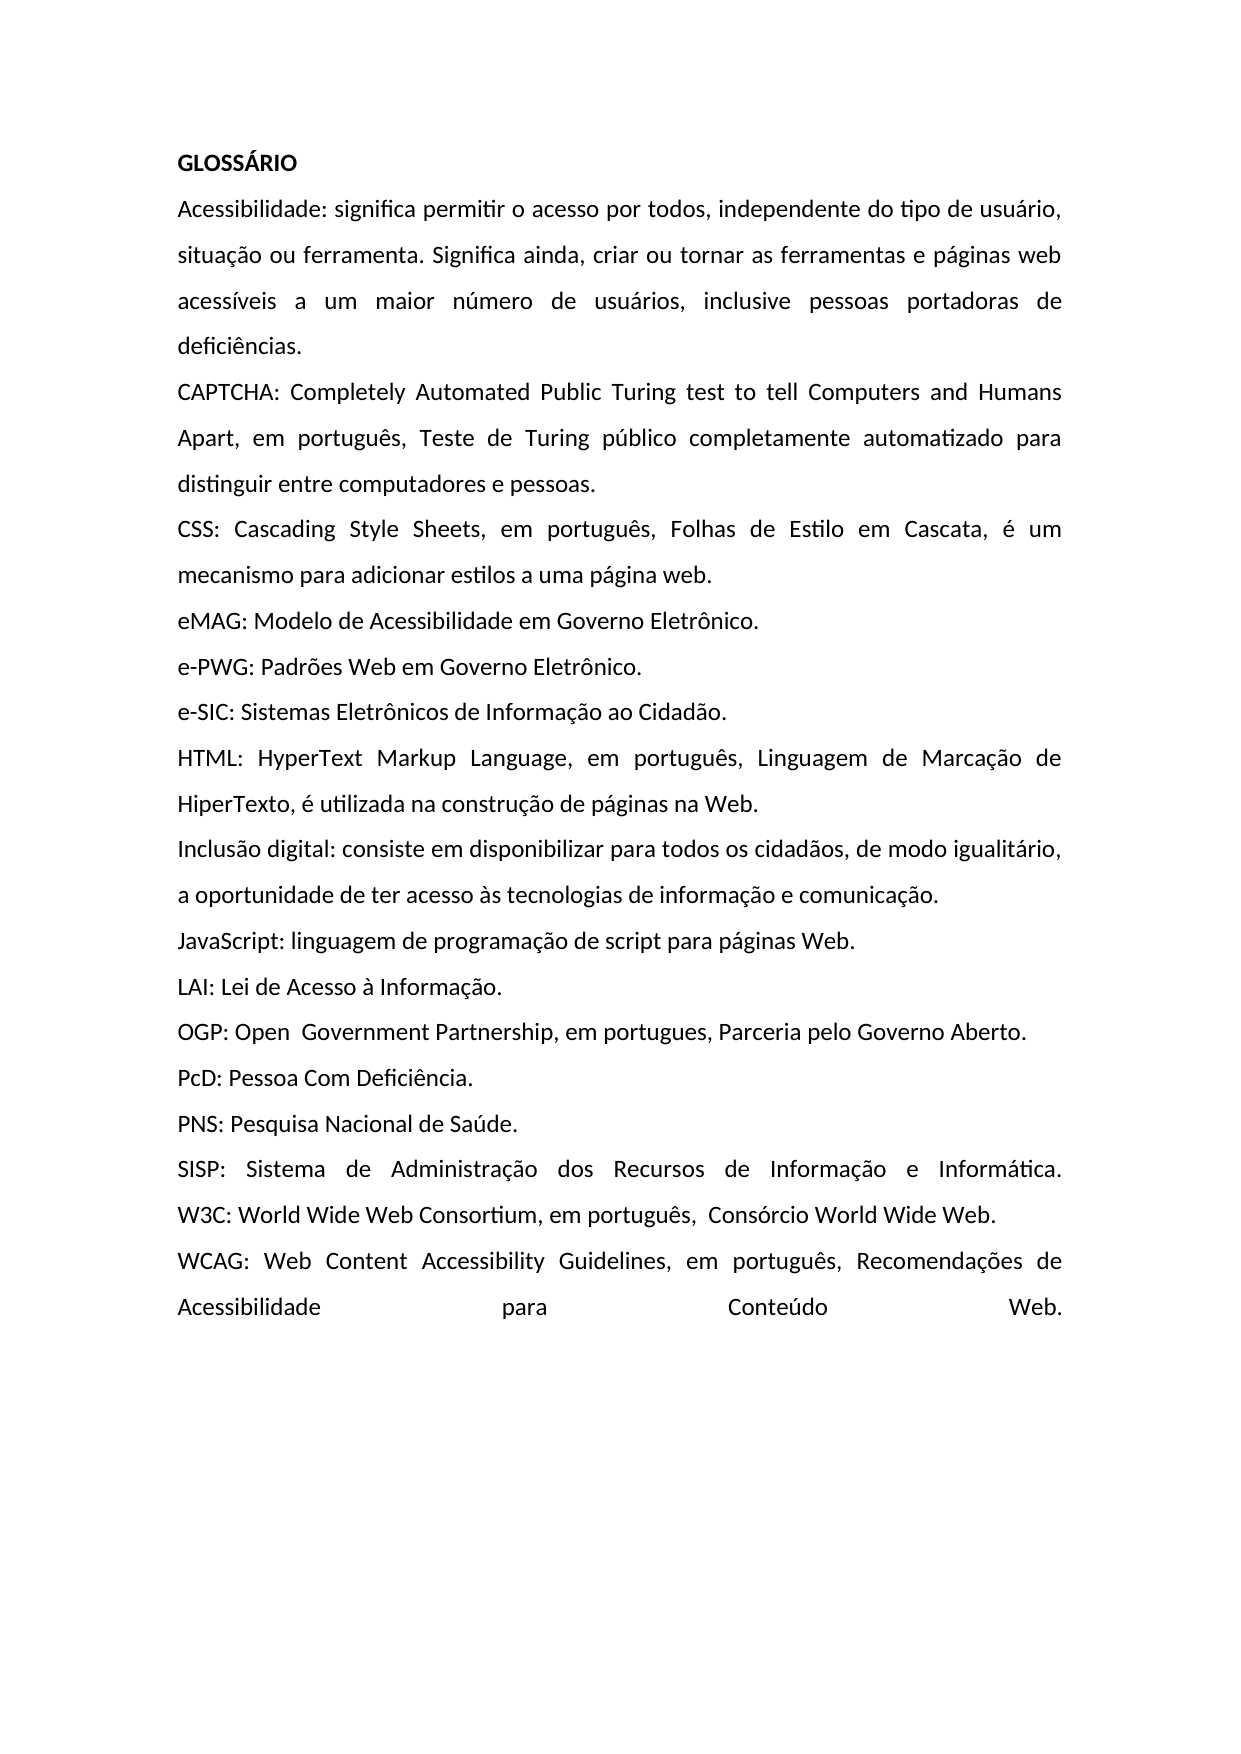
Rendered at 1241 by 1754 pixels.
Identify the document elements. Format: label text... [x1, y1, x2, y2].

text WCAG: Web Content Accessibility Guidelines, em português, Recomendações de Acessibilidade para Conteúdo Web. [177, 1245, 1063, 1367]
text CAPTCHA: Completely Automated Public Turing test to tell Computers and Humans Apart, em português, Teste de Turing público completamente automatizado para distinguir entre computadores e pessoas. [177, 376, 1063, 498]
text Acessibilidade: significa permitir o acesso por todos, independente do tipo de usuário, situação ou ferramenta. Significa ainda, criar ou tornar as ferramentas e páginas web acessíveis a um maior número de usuários, inclusive pessoas portadoras de deficiências. [177, 193, 1063, 361]
text PNS: Pesquisa Nacional de Saúde. [177, 1108, 1063, 1138]
text CSS: Cascading Style Sheets, em português, Folhas de Estilo em Cascata, é um mecanismo para adicionar estilos a uma página web. [177, 513, 1063, 590]
text PcD: Pessoa Com Deficiência. [177, 1062, 1063, 1093]
text SISP: Sistema de Administração dos Recursos de Informação e Informática. W3C: World Wide Web Consortium, em português, Consórcio World Wide Web. [177, 1154, 1063, 1230]
text OGP: Open Government Partnership, em portugues, Parceria pelo Governo Aberto. [177, 1016, 1063, 1047]
text HTML: HyperText Markup Language, em português, Linguagem de Marcação de HiperTexto, é utilizada na construção de páginas na Web. [177, 742, 1063, 818]
text GLOSSÁRIO [177, 148, 1063, 178]
text e-SIC: Sistemas Eletrônicos de Informação ao Cidadão. [177, 696, 1063, 727]
text JavaScript: linguagem de programação de script para páginas Web. [177, 925, 1063, 956]
text e-PWG: Padrões Web em Governo Eletrônico. [177, 651, 1063, 681]
text LAI: Lei de Acesso à Informação. [177, 971, 1063, 1001]
text eMAG: Modelo de Acessibilidade em Governo Eletrônico. [177, 605, 1063, 635]
text Inclusão digital: consiste em disponibilizar para todos os cidadãos, de modo igualitário, a oportunidade de ter acesso às tecnologias de informação e comunicação. [177, 833, 1063, 910]
